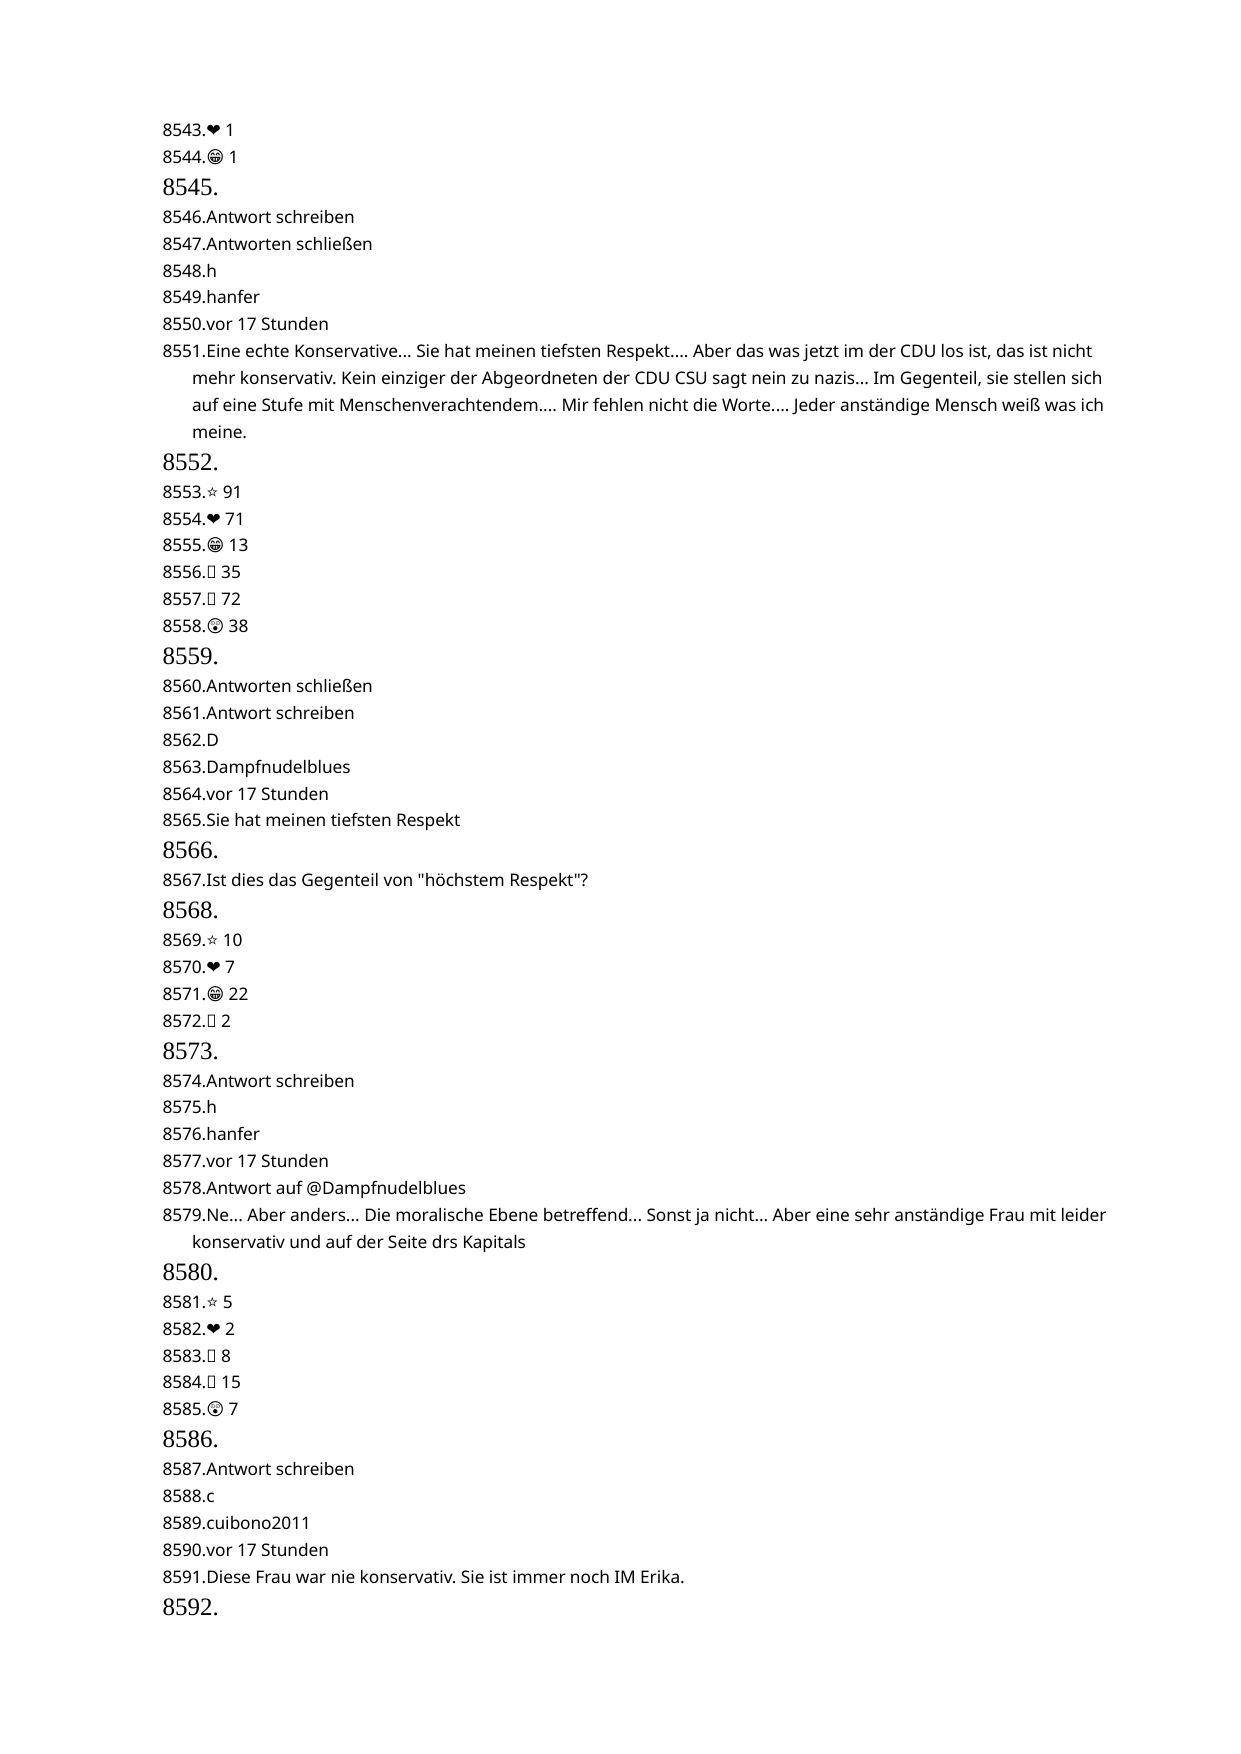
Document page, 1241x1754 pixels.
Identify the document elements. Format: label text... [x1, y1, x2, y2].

list Antwort auf @Dampfnudelblues [162, 1176, 1122, 1200]
list vor 17 Stunden [162, 1149, 1122, 1173]
list 😁 13 [162, 533, 1122, 557]
list Dampfnudelblues [162, 755, 1122, 778]
list cuibono2011 [162, 1511, 1122, 1534]
list 😲 38 [162, 614, 1122, 638]
list Ist dies das Gegenteil von "höchstem Respekt"? [162, 868, 1122, 892]
list Antworten schließen [162, 232, 1122, 255]
list ❤️ 2 [162, 1317, 1122, 1340]
list hanfer [162, 1122, 1122, 1146]
list ❤️ 7 [162, 955, 1122, 978]
list ⭐️ 91 [162, 480, 1122, 503]
list Antwort schreiben [162, 701, 1122, 724]
list ⭐️ 10 [162, 928, 1122, 952]
list h [162, 259, 1122, 282]
list Diese Frau war nie konservativ. Sie ist immer noch IM Erika. [162, 1565, 1122, 1588]
list Eine echte Konservative... Sie hat meinen tiefsten Respekt.... Aber das was jetzt im der CDU los ist, das ist nicht mehr konservativ. Kein einziger der Abgeordneten der CDU CSU sagt nein zu nazis... Im Gegenteil, sie stellen sich auf eine Stufe mit Menschenverachtendem.... Mir fehlen nicht die Worte.... Jeder anständige Mensch weiß was ich meine. [162, 339, 1122, 443]
list ❤️ 71 [162, 507, 1122, 530]
list Antwort schreiben [162, 1457, 1122, 1481]
list Antwort schreiben [162, 1069, 1122, 1092]
list 😁 22 [162, 982, 1122, 1005]
list 😲 7 [162, 1397, 1122, 1421]
list 🤨 15 [162, 1371, 1122, 1394]
list hanfer [162, 286, 1122, 309]
list vor 17 Stunden [162, 1538, 1122, 1561]
list 🤨 72 [162, 587, 1122, 611]
list ⭐️ 5 [162, 1290, 1122, 1313]
list 🙁 8 [162, 1344, 1122, 1367]
list 😁 1 [162, 145, 1122, 168]
list c [162, 1484, 1122, 1508]
list vor 17 Stunden [162, 782, 1122, 805]
list Sie hat meinen tiefsten Respekt [162, 808, 1122, 832]
list D [162, 728, 1122, 751]
list ❤️ 1 [162, 118, 1122, 142]
list 🙁 35 [162, 560, 1122, 584]
list 🤨 2 [162, 1009, 1122, 1032]
list Antwort schreiben [162, 205, 1122, 228]
list Ne... Aber anders... Die moralische Ebene betreffend... Sonst ja nicht... Aber eine sehr anständige Frau mit leider konservativ und auf der Seite drs Kapitals [162, 1203, 1122, 1253]
list vor 17 Stunden [162, 312, 1122, 336]
list Antworten schließen [162, 674, 1122, 697]
list h [162, 1096, 1122, 1119]
